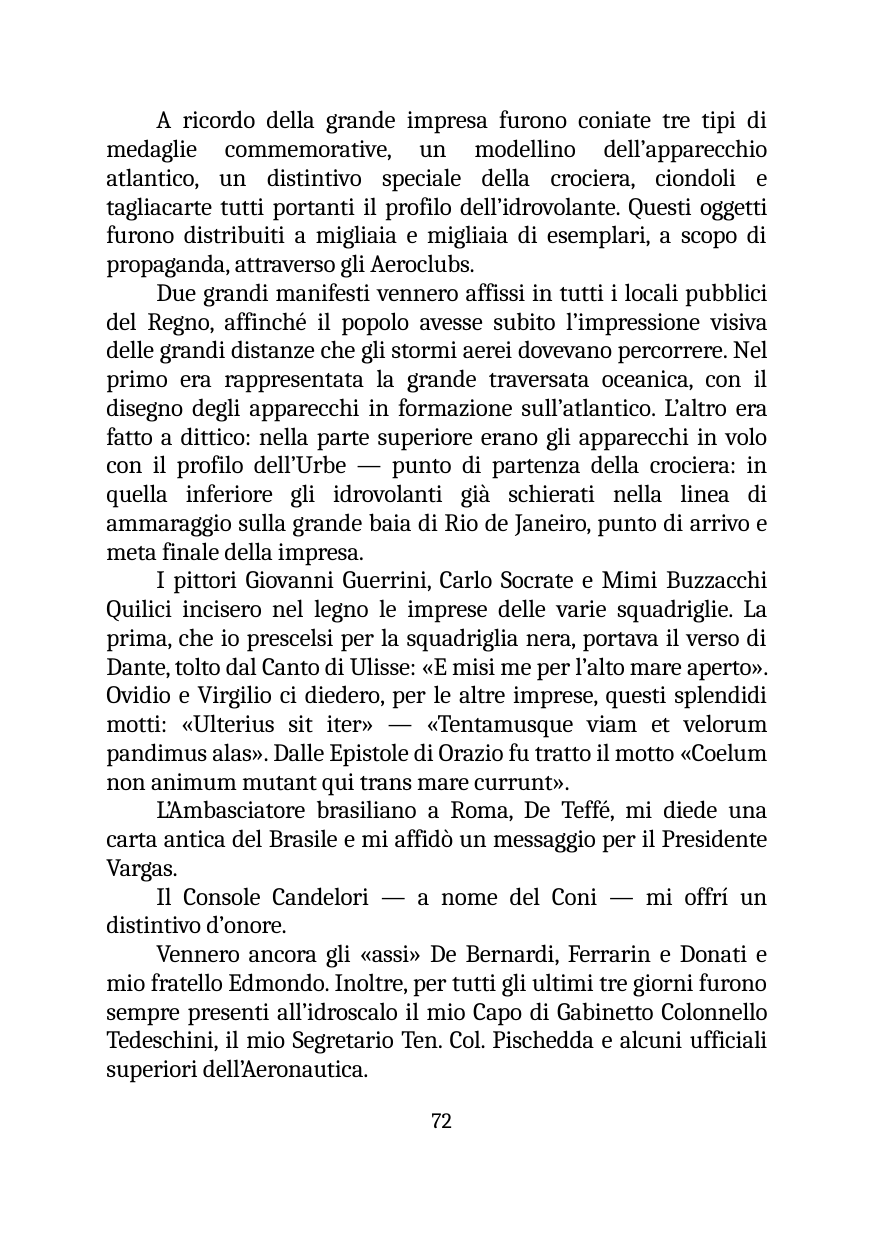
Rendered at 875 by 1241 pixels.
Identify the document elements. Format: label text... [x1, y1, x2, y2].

text L’Ambasciatore brasiliano a Roma, De Teffé, mi diede una carta antica del Brasile e mi affidò un messaggio per il Presidente Vargas. [106, 796, 768, 882]
text Vennero ancora gli «assi» De Bernardi, Ferrarin e Donati e mio fratello Edmondo. Inoltre, per tutti gli ultimi tre giorni furono sempre presenti all’idroscalo il mio Capo di Gabinetto Colonnello Tedeschini, il mio Segretario Ten. Col. Pischedda e alcuni ufficiali superiori dell’Aeronautica. [106, 940, 768, 1084]
text Il Console Candelori — a nome del Coni — mi offrí un distintivo d’onore. [106, 882, 768, 940]
text I pittori Giovanni Guerrini, Carlo Socrate e Mimi Buzzacchi Quilici incisero nel legno le imprese delle varie squadriglie. La prima, che io prescelsi per la squadriglia nera, portava il verso di Dante, tolto dal Canto di Ulisse: «E misi me per l’alto mare aperto». Ovidio e Virgilio ci diedero, per le altre imprese, questi splendidi motti: «Ulterius sit iter» — «Tentamusque viam et velorum pandimus alas». Dalle Epistole di Orazio fu tratto il motto «Coelum non animum mutant qui trans mare currunt». [106, 566, 768, 796]
text Due grandi manifesti vennero affissi in tutti i locali pubblici del Regno, affinché il popolo avesse subito l’impressione visiva delle grandi distanze che gli stormi aerei dovevano percorrere. Nel primo era rappresentata la grande traversata oceanica, con il disegno degli apparecchi in formazione sull’atlantico. L’altro era fatto a dittico: nella parte superiore erano gli apparecchi in volo con il profilo dell’Urbe — punto di partenza della crociera: in quella inferiore gli idrovolanti già schierati nella linea di ammaraggio sulla grande baia di Rio de Janeiro, punto di arrivo e meta finale della impresa. [106, 279, 768, 566]
text A ricordo della grande impresa furono coniate tre tipi di medaglie commemorative, un modellino dell’apparecchio atlantico, un distintivo speciale della crociera, ciondoli e tagliacarte tutti portanti il profilo dell’idrovolante. Questi oggetti furono distribuiti a migliaia e migliaia di esemplari, a scopo di propaganda, attraverso gli Aeroclubs. [106, 106, 768, 279]
